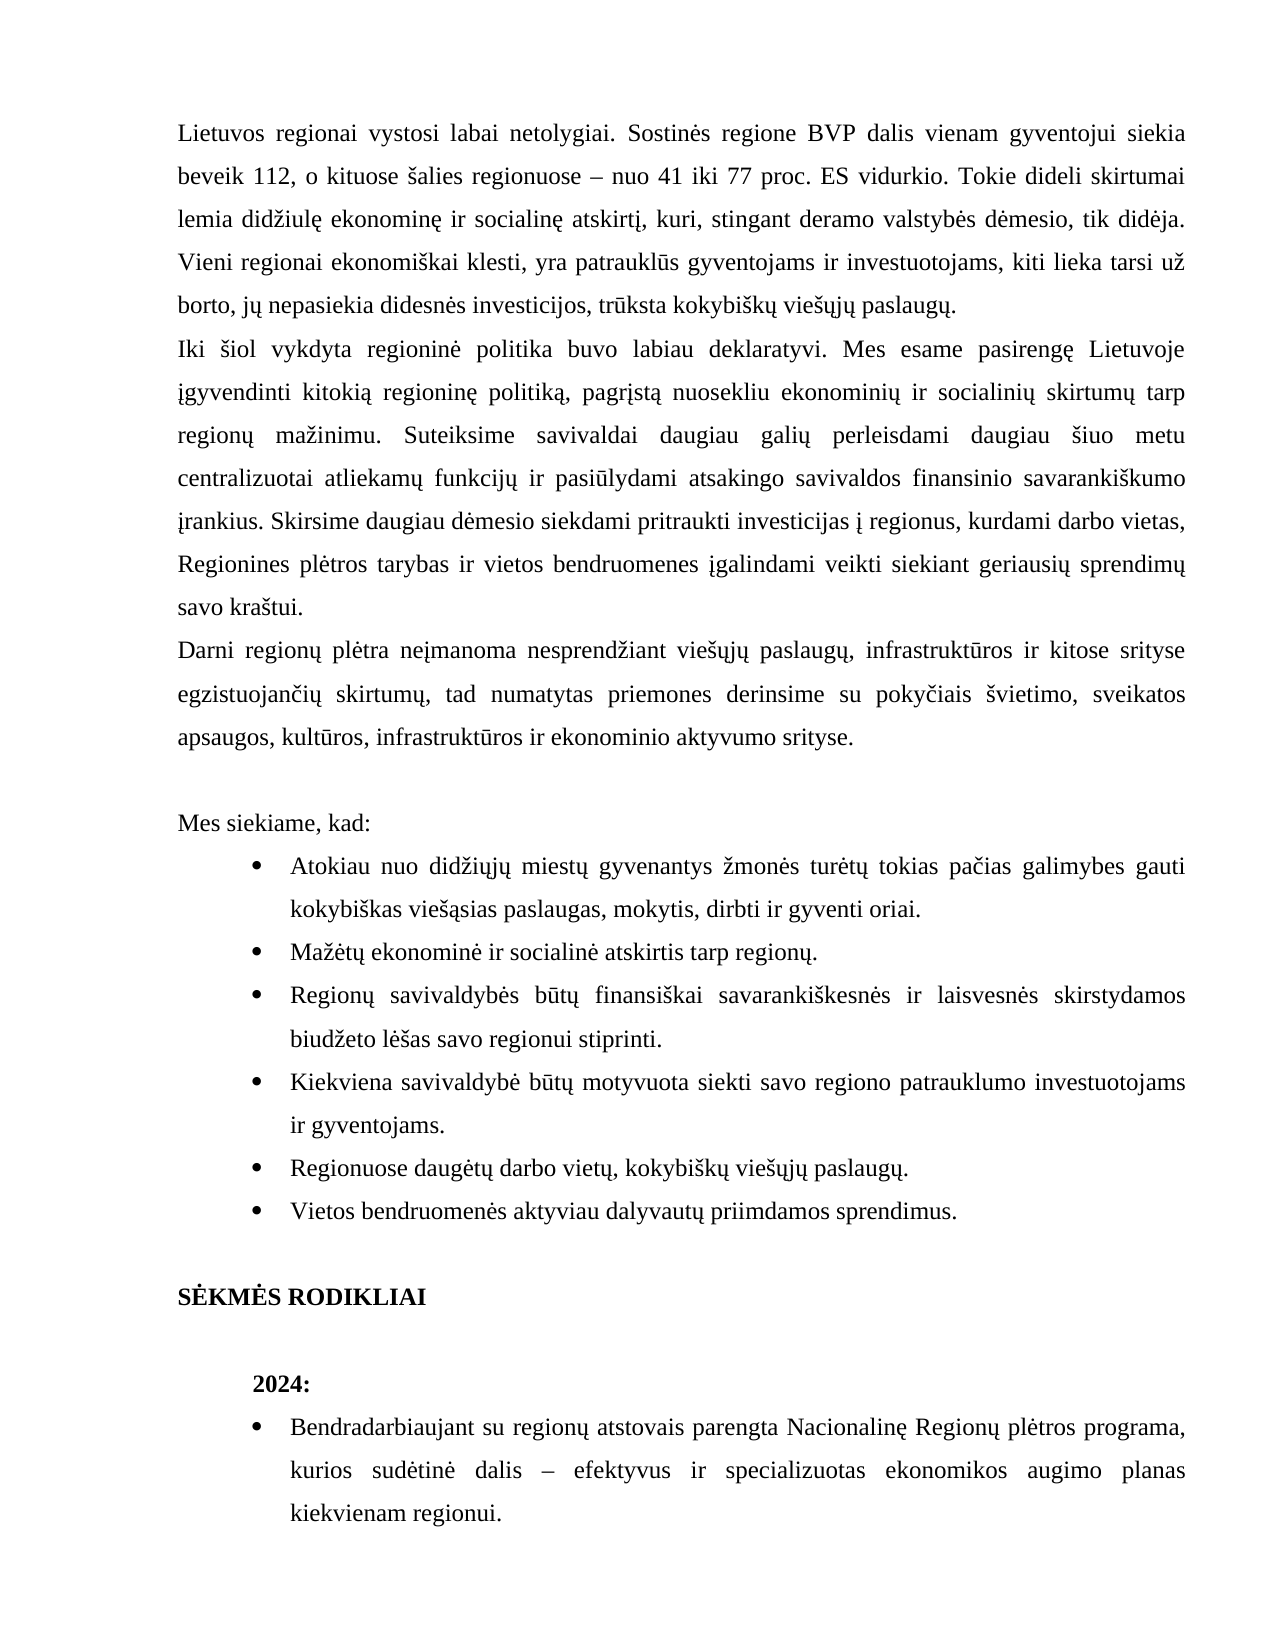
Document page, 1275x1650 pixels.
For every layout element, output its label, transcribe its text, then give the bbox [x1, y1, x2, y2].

text Mes siekiame, kad: [177, 808, 1186, 837]
text  Regionuose daugėtų darbo vietų, kokybiškų viešųjų paslaugų. [252, 1153, 1186, 1182]
text SĖKMĖS RODIKLIAI [177, 1282, 1186, 1311]
text  Kiekviena savivaldybė būtų motyvuota siekti savo regiono patrauklumo investuotojams ir gyventojams. [252, 1067, 1186, 1139]
text Iki šiol vykdyta regioninė politika buvo labiau deklaratyvi. Mes esame pasirengę Lietuvoje įgyvendinti kitokią regioninę politiką, pagrįstą nuosekliu ekonominių ir socialinių skirtumų tarp regionų mažinimu. Suteiksime savivaldai daugiau galių perleisdami daugiau šiuo metu centralizuotai atliekamų funkcijų ir pasiūlydami atsakingo savivaldos finansinio savarankiškumo įrankius. Skirsime daugiau dėmesio siekdami pritraukti investicijas į regionus, kurdami darbo vietas, Regionines plėtros tarybas ir vietos bendruomenes įgalindami veikti siekiant geriausių sprendimų savo kraštui. [177, 334, 1186, 621]
text Darni regionų plėtra neįmanoma nesprendžiant viešųjų paslaugų, infrastruktūros ir kitose srityse egzistuojančių skirtumų, tad numatytas priemones derinsime su pokyčiais švietimo, sveikatos apsaugos, kultūros, infrastruktūros ir ekonominio aktyvumo srityse. [177, 636, 1186, 751]
text  Bendradarbiaujant su regionų atstovais parengta Nacionalinę Regionų plėtros programa, kurios sudėtinė dalis – efektyvus ir specializuotas ekonomikos augimo planas kiekvienam regionui. [252, 1412, 1186, 1527]
text  Regionų savivaldybės būtų finansiškai savarankiškesnės ir laisvesnės skirstydamos biudžeto lėšas savo regionui stiprinti. [252, 981, 1186, 1052]
text  Vietos bendruomenės aktyviau dalyvautų priimdamos sprendimus. [252, 1196, 1186, 1225]
text Lietuvos regionai vystosi labai netolygiai. Sostinės regione BVP dalis vienam gyventojui siekia beveik 112, o kituose šalies regionuose – nuo 41 iki 77 proc. ES vidurkio. Tokie dideli skirtumai lemia didžiulę ekonominę ir socialinę atskirtį, kuri, stingant deramo valstybės dėmesio, tik didėja. Vieni regionai ekonomiškai klesti, yra patrauklūs gyventojams ir investuotojams, kiti lieka tarsi už borto, jų nepasiekia didesnės investicijos, trūksta kokybiškų viešųjų paslaugų. [177, 118, 1186, 319]
text  Atokiau nuo didžiųjų miestų gyvenantys žmonės turėtų tokias pačias galimybes gauti kokybiškas viešąsias paslaugas, mokytis, dirbti ir gyventi oriai. [252, 851, 1186, 923]
text  Mažėtų ekonominė ir socialinė atskirtis tarp regionų. [252, 937, 1186, 966]
text 2024: [252, 1369, 1186, 1397]
